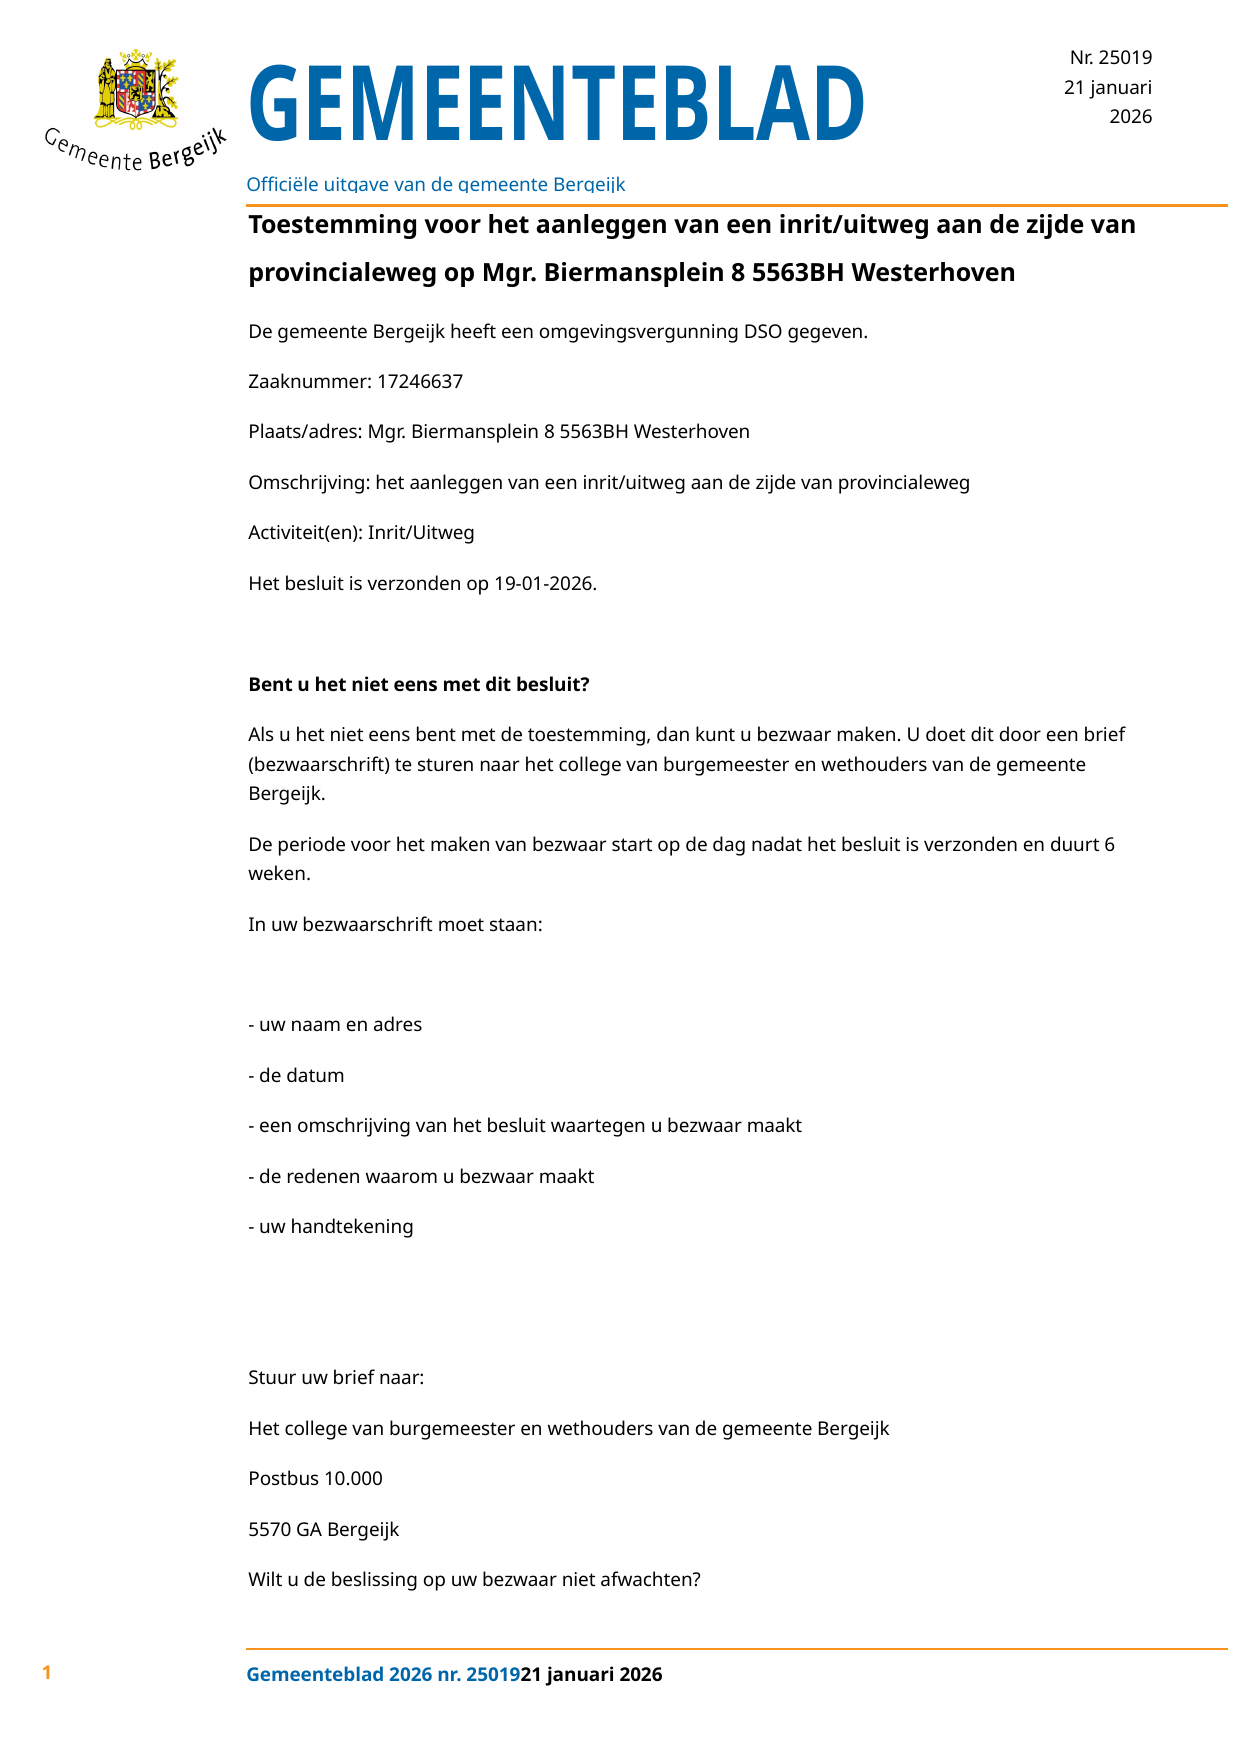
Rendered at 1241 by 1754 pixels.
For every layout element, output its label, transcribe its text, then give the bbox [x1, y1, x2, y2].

text Wilt u de beslissing op uw bezwaar niet afwachten? [248, 1566, 1152, 1592]
text Activiteit(en): Inrit/Uitweg [248, 519, 1152, 545]
text De periode voor het maken van bezwaar start op de dag nadat het besluit is verzonden en duurt 6 weken. [248, 831, 1152, 886]
text Postbus 10.000 [248, 1465, 1152, 1491]
text In uw bezwaarschrift moet staan: [248, 911, 1152, 937]
text Toestemming voor het aanleggen van een inrit/uitweg aan de zijde van provincialeweg op Mgr. Biermansplein 8 5563BH Westerhoven [248, 207, 1152, 288]
text Stuur uw brief naar: [248, 1364, 1152, 1390]
text De gemeente Bergeijk heeft een omgevingsvergunning DSO gegeven. [248, 318, 1152, 344]
text Als u het niet eens bent met de toestemming, dan kunt u bezwaar maken. U doet dit door een brief (bezwaarschrift) te sturen naar het college van burgemeester en wethouders van de gemeente Bergeijk. [248, 721, 1152, 806]
text Het besluit is verzonden op 19-01-2026. [248, 570, 1152, 596]
text 5570 GA Bergeijk [248, 1516, 1152, 1542]
text Het college van burgemeester en wethouders van de gemeente Bergeijk [248, 1415, 1152, 1441]
text Zaaknummer: 17246637 [248, 368, 1152, 394]
text - de datum [248, 1062, 1152, 1088]
text - een omschrijving van het besluit waartegen u bezwaar maakt [248, 1112, 1152, 1138]
text Omschrijving: het aanleggen van een inrit/uitweg aan de zijde van provincialeweg [248, 469, 1152, 495]
text Plaats/adres: Mgr. Biermansplein 8 5563BH Westerhoven [248, 419, 1152, 444]
text - uw naam en adres [248, 1012, 1152, 1037]
picture [41, 47, 231, 172]
text Bent u het niet eens met dit besluit? [248, 671, 1152, 697]
text - de redenen waarom u bezwaar maakt [248, 1163, 1152, 1189]
text - uw handtekening [248, 1213, 1152, 1239]
